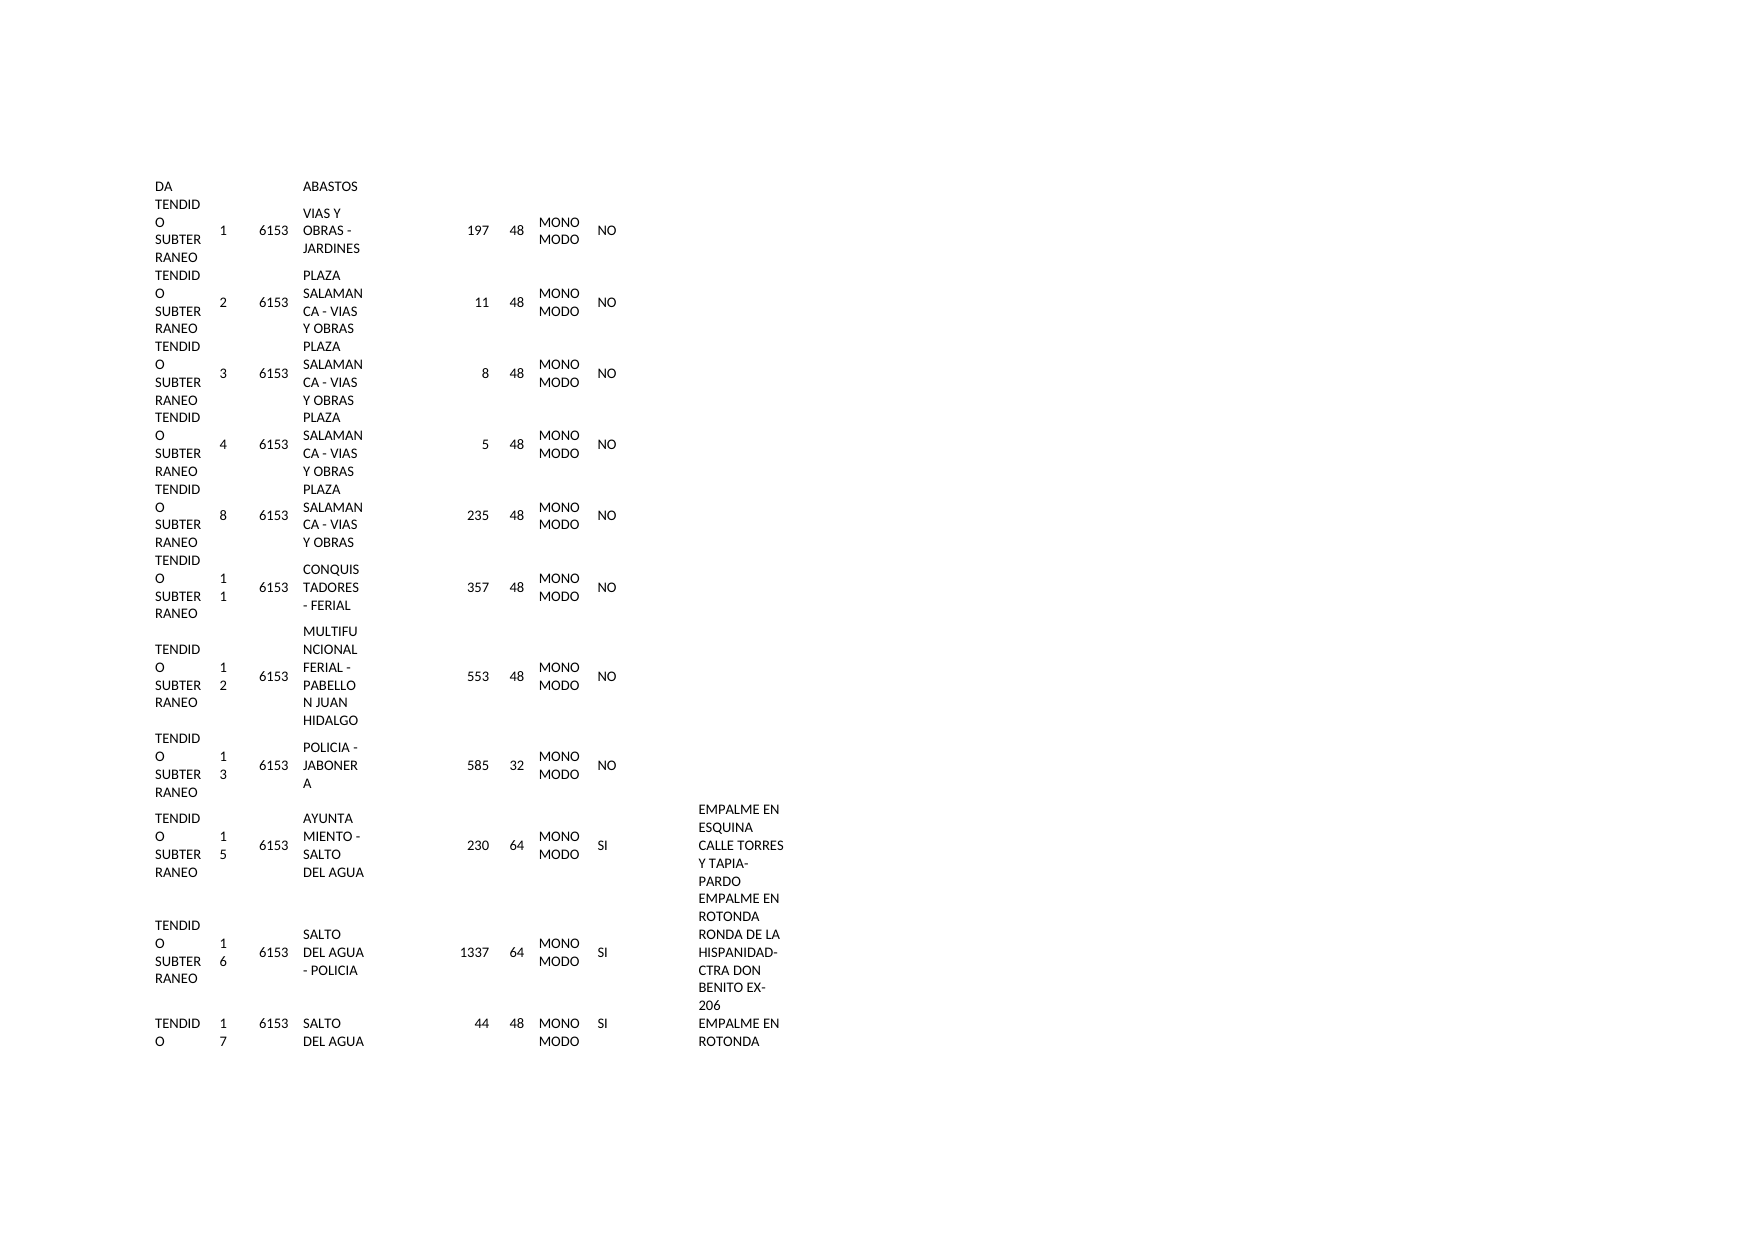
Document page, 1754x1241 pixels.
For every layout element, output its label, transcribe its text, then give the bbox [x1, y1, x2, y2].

table_cell EMPALME EN ESQUINA CALLE TORRES Y TAPIA-PARDO [691, 801, 792, 890]
table_cell [531, 177, 590, 195]
table_cell [868, 409, 928, 480]
table_cell 17 [210, 1014, 234, 1050]
table_cell TENDIDO SUBTERRANEO [148, 801, 210, 890]
table_cell 235 [448, 480, 496, 551]
table_cell [928, 409, 991, 480]
table_cell 6153 [234, 623, 296, 729]
table_cell MONOMODO [531, 801, 590, 890]
table_cell SALTO DEL AGUA [296, 1014, 372, 1050]
table_cell 6153 [234, 195, 296, 266]
table_cell 6153 [234, 409, 296, 480]
table_cell [868, 480, 928, 551]
table_cell [792, 177, 868, 195]
table_cell [372, 801, 448, 890]
table_cell [691, 729, 792, 801]
table_cell 48 [496, 266, 531, 337]
table_cell [792, 801, 868, 890]
table_cell [640, 409, 691, 480]
table_cell [868, 1014, 928, 1050]
table_cell 6153 [234, 1014, 296, 1050]
table_cell 2 [210, 266, 234, 337]
table_cell MONOMODO [531, 890, 590, 1014]
table_cell 3 [210, 338, 234, 409]
table_cell [868, 266, 928, 337]
table_cell [691, 177, 792, 195]
table_cell [991, 480, 1033, 551]
table_cell [792, 729, 868, 801]
table_cell MONOMODO [531, 729, 590, 801]
table_cell [372, 890, 448, 1014]
table_cell [991, 177, 1033, 195]
table_cell ABASTOS [296, 177, 372, 195]
table_cell [640, 480, 691, 551]
table_cell CONQUISTADORES - FERIAL [296, 551, 372, 622]
table_cell [372, 729, 448, 801]
table_cell NO [590, 623, 640, 729]
table_cell [928, 551, 991, 622]
table_cell [640, 266, 691, 337]
table_cell [234, 177, 296, 195]
table_cell [928, 266, 991, 337]
table_cell [991, 338, 1033, 409]
table_cell [640, 338, 691, 409]
table_cell [991, 551, 1033, 622]
table_cell [991, 623, 1033, 729]
table_cell [590, 177, 640, 195]
table_cell [928, 177, 991, 195]
table_cell TENDIDO SUBTERRANEO [148, 551, 210, 622]
table_cell 15 [210, 801, 234, 890]
table_cell [868, 890, 928, 1014]
table_cell MONOMODO [531, 338, 590, 409]
table_cell 48 [496, 338, 531, 409]
table_cell 6153 [234, 729, 296, 801]
table_cell [640, 729, 691, 801]
table_cell [928, 195, 991, 266]
table_cell 32 [496, 729, 531, 801]
table_cell [928, 890, 991, 1014]
table_cell DA [148, 177, 210, 195]
table_cell 12 [210, 623, 234, 729]
table_cell [991, 266, 1033, 337]
table_cell AYUNTAMIENTO - SALTO DEL AGUA [296, 801, 372, 890]
table_cell 6153 [234, 890, 296, 1014]
table_cell 1 [210, 195, 234, 266]
table_cell NO [590, 266, 640, 337]
table_cell [991, 801, 1033, 890]
table_cell 6153 [234, 801, 296, 890]
table_cell TENDIDO SUBTERRANEO [148, 729, 210, 801]
table_cell [868, 729, 928, 801]
table_cell 1337 [448, 890, 496, 1014]
table_cell [792, 551, 868, 622]
table_cell PLAZA SALAMANCA - VIAS Y OBRAS [296, 409, 372, 480]
table_cell [991, 729, 1033, 801]
table_cell [792, 266, 868, 337]
table_cell [372, 266, 448, 337]
table_cell [928, 480, 991, 551]
table_cell 11 [448, 266, 496, 337]
table_cell [991, 890, 1033, 1014]
table_cell [496, 177, 531, 195]
table_cell [868, 623, 928, 729]
table_cell [640, 623, 691, 729]
table_cell [868, 338, 928, 409]
table_cell VIAS Y OBRAS - JARDINES [296, 195, 372, 266]
table_cell [792, 1014, 868, 1050]
table_cell PLAZA SALAMANCA - VIAS Y OBRAS [296, 338, 372, 409]
table_cell [792, 480, 868, 551]
table_cell SALTO DEL AGUA - POLICIA [296, 890, 372, 1014]
table_cell [868, 195, 928, 266]
table_cell [691, 480, 792, 551]
table_cell [372, 1014, 448, 1050]
table_cell TENDIDO SUBTERRANEO [148, 409, 210, 480]
table_cell 6153 [234, 338, 296, 409]
table_cell 48 [496, 480, 531, 551]
table_cell [928, 1014, 991, 1050]
table_cell [372, 338, 448, 409]
table_cell SI [590, 890, 640, 1014]
table_cell 8 [210, 480, 234, 551]
table_cell 553 [448, 623, 496, 729]
table_cell 357 [448, 551, 496, 622]
table_cell [640, 195, 691, 266]
table_cell SI [590, 1014, 640, 1050]
table_cell [640, 801, 691, 890]
table_cell 44 [448, 1014, 496, 1050]
table_cell [868, 801, 928, 890]
table_cell 5 [448, 409, 496, 480]
table_cell [691, 195, 792, 266]
table_cell [928, 801, 991, 890]
table_cell 230 [448, 801, 496, 890]
table_cell [640, 551, 691, 622]
table_cell [691, 409, 792, 480]
table_cell [691, 338, 792, 409]
table_cell TENDIDO SUBTERRANEO [148, 480, 210, 551]
table_cell TENDIDO SUBTERRANEO [148, 338, 210, 409]
table_cell MONOMODO [531, 551, 590, 622]
table_cell MONOMODO [531, 266, 590, 337]
table_cell [991, 1014, 1033, 1050]
table_cell [991, 409, 1033, 480]
table_cell 11 [210, 551, 234, 622]
table_cell [868, 551, 928, 622]
table_cell [928, 338, 991, 409]
table_cell NO [590, 551, 640, 622]
table_cell [448, 177, 496, 195]
table_cell [372, 551, 448, 622]
table_cell 64 [496, 801, 531, 890]
table_cell [792, 623, 868, 729]
table_cell [691, 623, 792, 729]
table_cell [691, 551, 792, 622]
table_cell NO [590, 409, 640, 480]
table_cell 8 [448, 338, 496, 409]
table_cell [372, 177, 448, 195]
table_cell NO [590, 338, 640, 409]
table_cell NO [590, 729, 640, 801]
table_cell MONOMODO [531, 1014, 590, 1050]
table_cell [640, 890, 691, 1014]
table_cell 585 [448, 729, 496, 801]
table_cell [640, 177, 691, 195]
table_cell [928, 623, 991, 729]
table_cell TENDIDO SUBTERRANEO [148, 890, 210, 1014]
table_cell POLICIA - JABONERA [296, 729, 372, 801]
table_cell [928, 729, 991, 801]
table_cell [372, 409, 448, 480]
table_cell 48 [496, 195, 531, 266]
table_cell 13 [210, 729, 234, 801]
table_cell NO [590, 480, 640, 551]
table_cell [372, 480, 448, 551]
table_cell 48 [496, 409, 531, 480]
table_cell 16 [210, 890, 234, 1014]
table_cell 6153 [234, 266, 296, 337]
table_cell [868, 177, 928, 195]
table_cell PLAZA SALAMANCA - VIAS Y OBRAS [296, 266, 372, 337]
table_cell [792, 890, 868, 1014]
table_cell MONOMODO [531, 623, 590, 729]
table_cell 4 [210, 409, 234, 480]
table_cell [792, 338, 868, 409]
table_cell 197 [448, 195, 496, 266]
table_cell TENDIDO [148, 1014, 210, 1050]
table_cell [210, 177, 234, 195]
table_cell 48 [496, 1014, 531, 1050]
table_cell [792, 409, 868, 480]
table_cell [372, 623, 448, 729]
table_cell EMPALME EN ROTONDA RONDA DE LA HISPANIDAD-CTRA DON BENITO EX-206 [691, 890, 792, 1014]
table_cell SI [590, 801, 640, 890]
table_cell MONOMODO [531, 409, 590, 480]
table_cell PLAZA SALAMANCA - VIAS Y OBRAS [296, 480, 372, 551]
table_cell [792, 195, 868, 266]
table_cell [640, 1014, 691, 1050]
table_cell [691, 266, 792, 337]
table_cell 48 [496, 623, 531, 729]
table_cell TENDIDO SUBTERRANEO [148, 623, 210, 729]
table_cell TENDIDO SUBTERRANEO [148, 195, 210, 266]
table_cell 48 [496, 551, 531, 622]
table_cell 6153 [234, 480, 296, 551]
table_cell MONOMODO [531, 480, 590, 551]
table_cell TENDIDO SUBTERRANEO [148, 266, 210, 337]
table_cell [991, 195, 1033, 266]
table_cell MONOMODO [531, 195, 590, 266]
table_cell [372, 195, 448, 266]
table_cell EMPALME EN ROTONDA [691, 1014, 792, 1050]
table_cell 6153 [234, 551, 296, 622]
table_cell NO [590, 195, 640, 266]
table_cell MULTIFUNCIONAL FERIAL - PABELLON JUAN HIDALGO [296, 623, 372, 729]
table_cell 64 [496, 890, 531, 1014]
